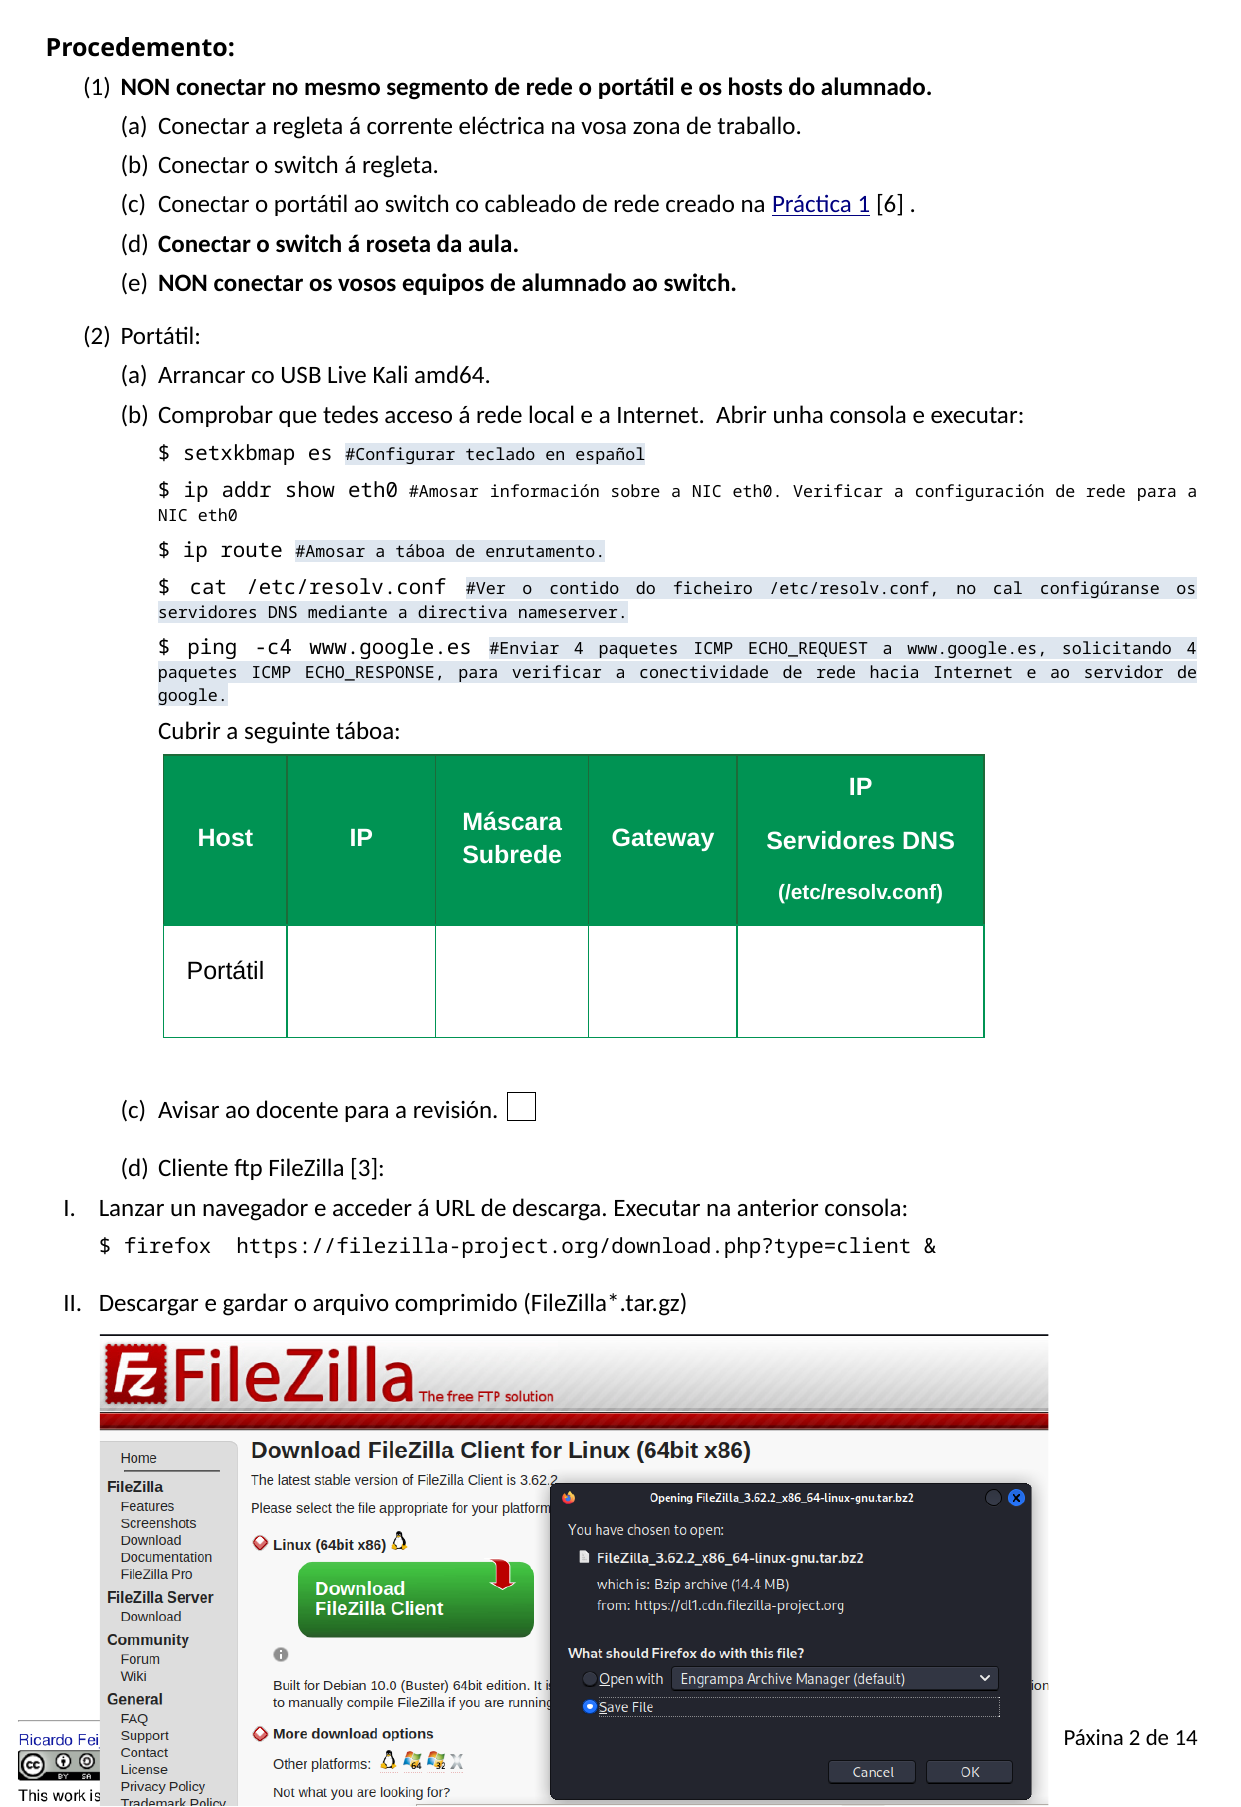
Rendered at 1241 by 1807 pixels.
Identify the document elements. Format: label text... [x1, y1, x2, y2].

table_cell Portátil [164, 926, 286, 1036]
list Avisar ao docente para a revisión. [120, 1094, 1197, 1125]
list Cliente ftp FileZilla [3]: [120, 1152, 1197, 1183]
table_cell [288, 926, 435, 1036]
table_header Host [164, 756, 286, 924]
table_header IP Servidores DNS (/etc/resolv.conf) [738, 756, 983, 924]
list $ ip route #Amosar a táboa de enrutamento. [122, 535, 1197, 563]
table_header Máscara Subrede [436, 756, 588, 924]
table_cell [738, 926, 983, 1036]
list $ ping -c4 www.google.es #Enviar 4 paquetes ICMP ECHO_REQUEST a www.google.es, solicitando 4 paquetes ICMP ECHO_RESPONSE, para verificar a conectividade de rede hacia Internet e ao servidor de google. [122, 632, 1197, 706]
list NON conectar os vosos equipos de alumnado ao switch. [120, 267, 1197, 298]
list Comprobar que tedes acceso á rede local e a Internet. Abrir unha consola e executar: [120, 399, 1197, 429]
table_header IP [288, 756, 435, 924]
list $ ip addr show eth0 #Amosar información sobre a NIC eth0. Verificar a configuración de rede para a NIC eth0 [122, 475, 1197, 526]
list Conectar a regleta á corrente eléctrica na vosa zona de traballo. [120, 110, 1197, 141]
list Cubrir a seguinte táboa: [120, 715, 1197, 745]
list Descargar e gardar o arquivo comprimido (FileZilla*.tar.gz) [63, 1287, 1197, 1318]
list Arrancar co USB Live Kali amd64. [120, 359, 1197, 390]
list $ cat /etc/resolv.conf #Ver o contido do ficheiro /etc/resolv.conf, no cal configúranse os servidores DNS mediante a directiva nameserver. [122, 572, 1197, 623]
list $ setxkbmap es #Configurar teclado en español [122, 438, 1197, 466]
list $ firefox https://filezilla-project.org/download.php?type=client & [63, 1231, 1197, 1259]
table_header Gateway [589, 756, 736, 924]
picture [8, 1334, 1049, 1806]
list Lanzar un navegador e acceder á URL de descarga. Executar na anterior consola: [63, 1192, 1197, 1222]
table_cell [589, 926, 736, 1036]
text Procedemento: [45, 30, 1197, 64]
table_cell [436, 926, 588, 1036]
list NON conectar no mesmo segmento de rede o portátil e os hosts do alumnado. [83, 71, 1197, 101]
list Portátil: [83, 320, 1197, 351]
list Conectar o switch á roseta da aula. [120, 228, 1197, 258]
list Conectar o portátil ao switch co cableado de rede creado na Práctica 1 [6] . [120, 188, 1197, 219]
list Conectar o switch á regleta. [120, 149, 1197, 180]
